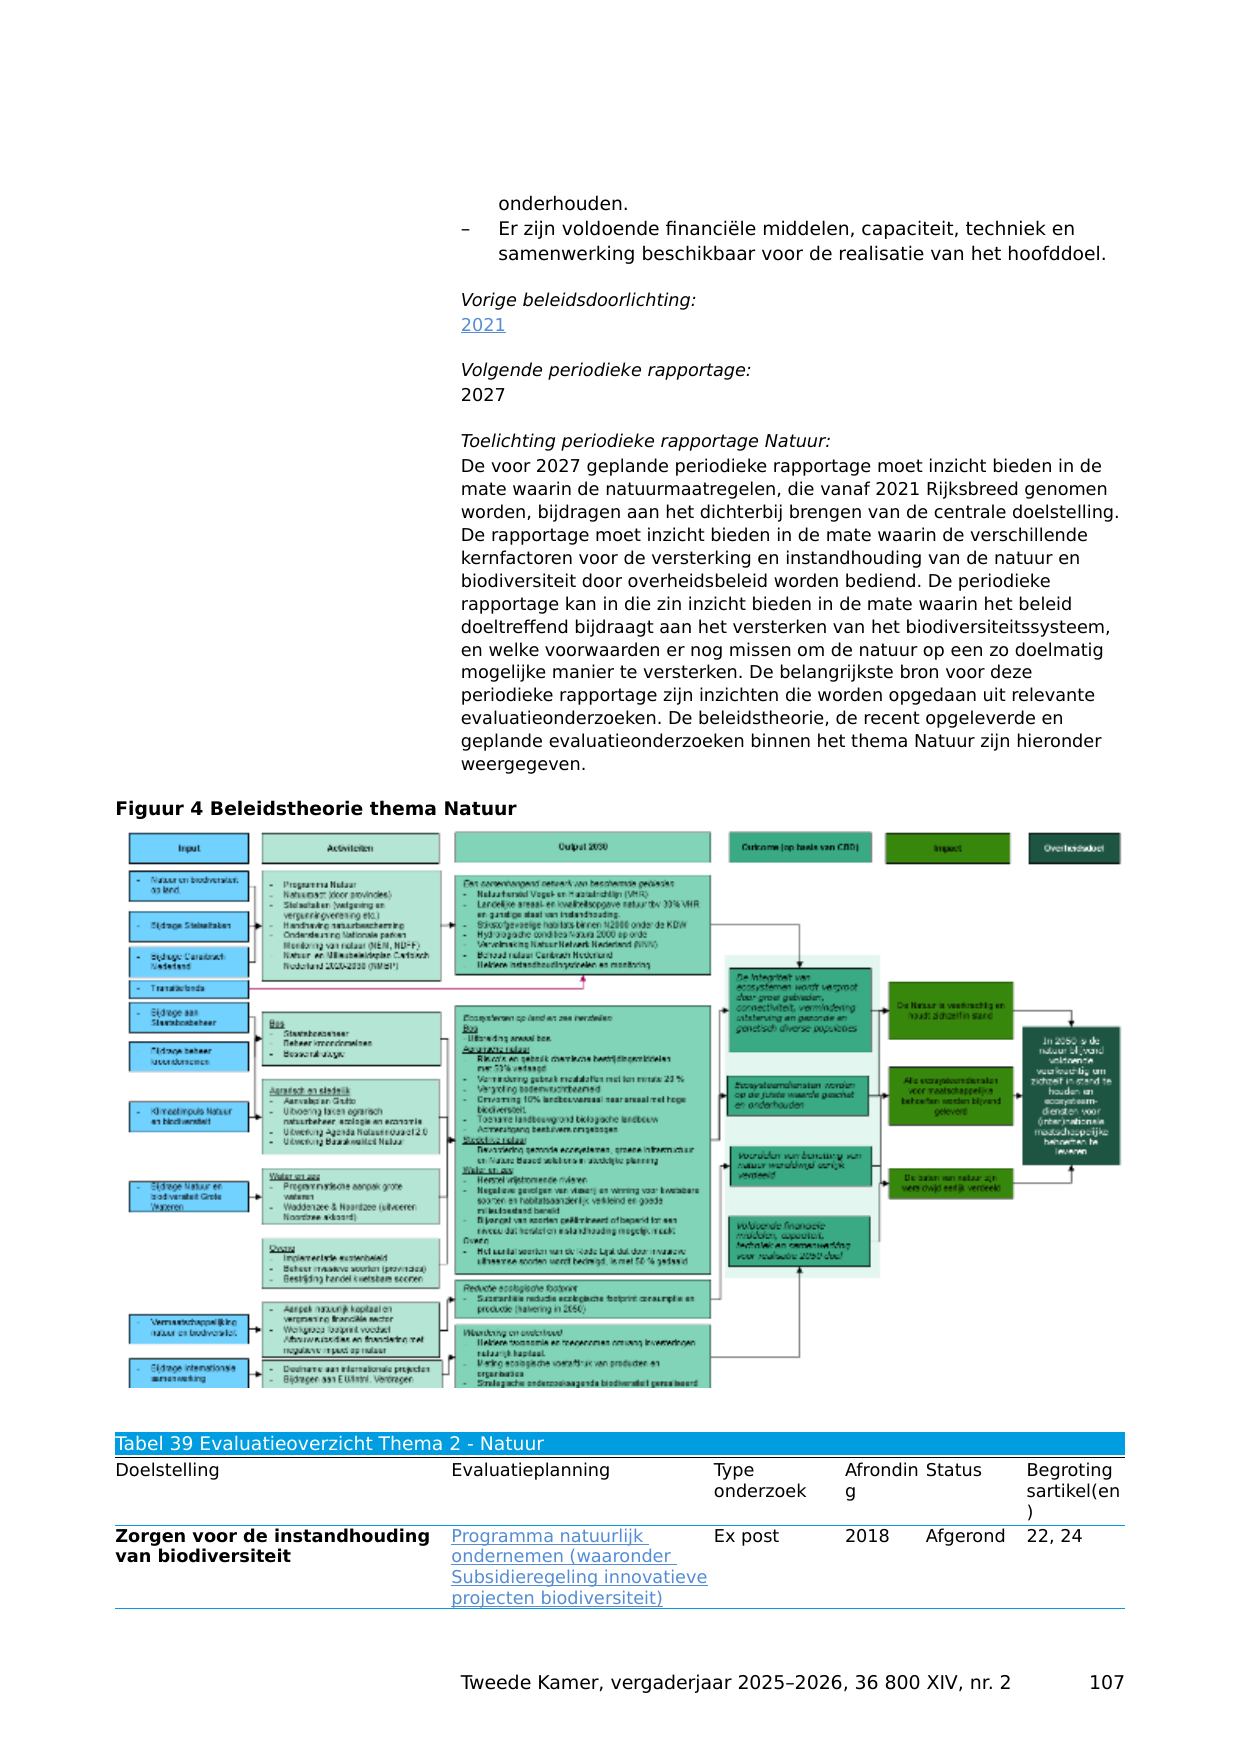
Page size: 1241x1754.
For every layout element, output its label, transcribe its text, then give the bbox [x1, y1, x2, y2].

title Figuur 4 Beleidstheorie thema Natuur [115, 798, 1125, 820]
table_cell 2018 [842, 1526, 923, 1608]
table_cell Begrotingsartikel(en) [1024, 1458, 1125, 1525]
table_cell Type onderzoek [711, 1458, 842, 1525]
table_cell Ex post [711, 1526, 842, 1608]
text Toelichting periodieke rapportage Natuur: [461, 429, 1125, 452]
table_cell Afronding [842, 1458, 923, 1525]
text 2027 [461, 383, 1125, 406]
list onderhouden. [461, 191, 1125, 216]
table_cell Zorgen voor de instandhouding van biodiversiteit [115, 1526, 448, 1608]
table_cell Programma natuurlijk ondernemen (waaronder Subsidieregeling innovatieve projecten biodiversiteit) [448, 1526, 711, 1608]
table_cell Status [923, 1458, 1023, 1525]
text De voor 2027 geplande periodieke rapportage moet inzicht bieden in de mate waarin de natuurmaatregelen, die vanaf 2021 Rijksbreed genomen worden, bijdragen aan het dichterbij brengen van de centrale doelstelling. De rapportage moet inzicht bieden in de mate waarin de verschillende kernfactoren voor de versterking en instandhouding van de natuur en biodiversiteit door overheidsbeleid worden bediend. De periodieke rapportage kan in die zin inzicht bieden in de mate waarin het beleid doeltreffend bijdraagt aan het versterken van het biodiversiteitssysteem, en welke voorwaarden er nog missen om de natuur op een zo doelmatig mogelijke manier te versterken. De belangrijkste bron voor deze periodieke rapportage zijn inzichten die worden opgedaan uit relevante evaluatieonderzoeken. De beleidstheorie, de recent opgeleverde en geplande evaluatieonderzoeken binnen het thema Natuur zijn hieronder weergegeven. [461, 454, 1125, 775]
table_cell Doelstelling [115, 1458, 448, 1525]
text 2021 [461, 313, 1125, 336]
table_cell 22, 24 [1024, 1526, 1125, 1608]
text Vorige beleidsdoorlichting: [461, 288, 1125, 311]
list Er zijn voldoende financiële middelen, capaciteit, techniek en samenwerking beschikbaar voor de realisatie van het hoofddoel. [461, 216, 1125, 266]
table_cell Afgerond [923, 1526, 1023, 1608]
text Volgende periodieke rapportage: [461, 358, 1125, 381]
table_cell Evaluatieplanning [448, 1458, 711, 1525]
